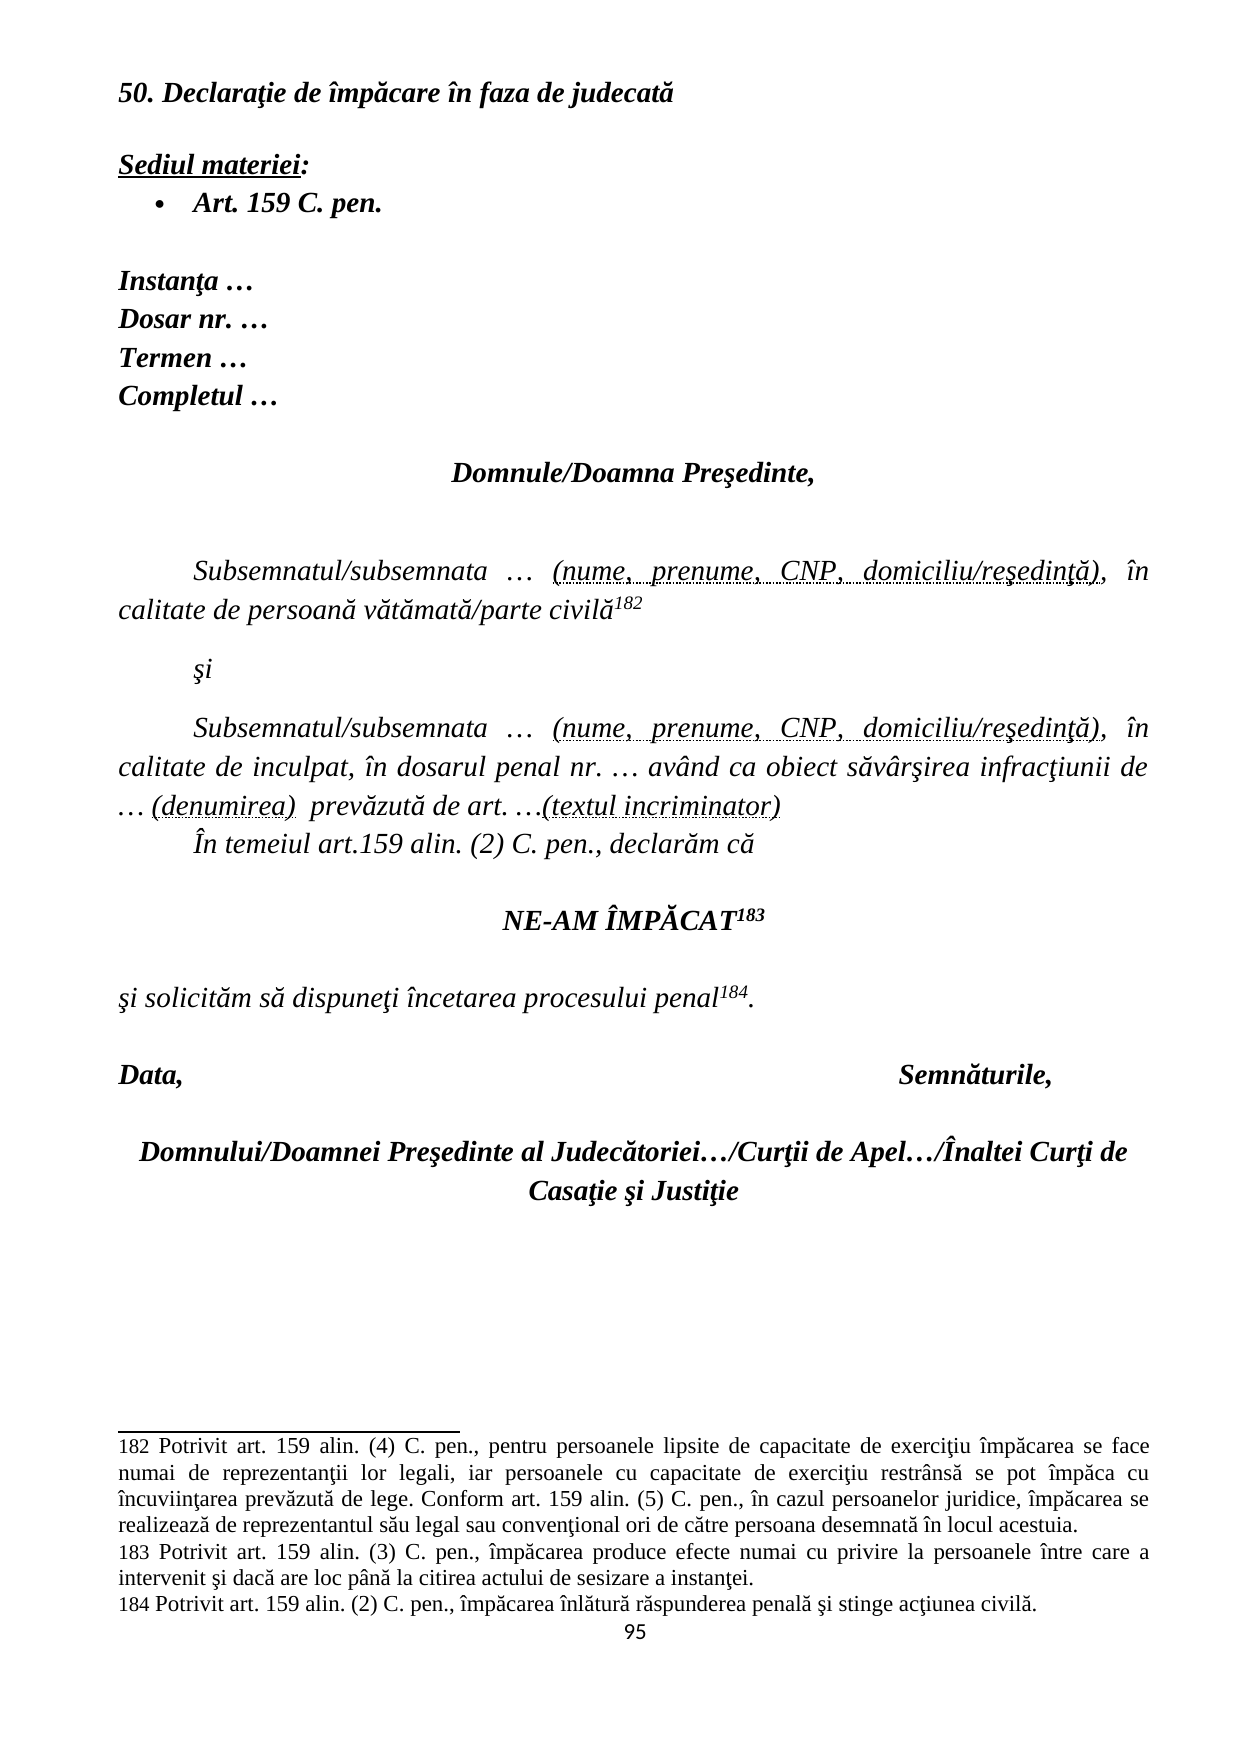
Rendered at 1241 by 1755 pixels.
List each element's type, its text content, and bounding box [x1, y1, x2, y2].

text Subsemnatul/subsemnata … (nume, prenume, CNP, domiciliu/reşedinţă), în calitate de inculpat, în dosarul penal nr. … având ca obiect săvârşirea infracţiunii de … (denumirea) prevăzută de art. …(textul incriminator) [118, 711, 1152, 821]
text Sediul materiei: [118, 147, 1152, 181]
text În temeiul art.159 alin. (2) C. pen., declarăm că [118, 826, 1152, 860]
text Completul … [118, 378, 1152, 412]
text Subsemnatul/subsemnata … (nume, prenume, CNP, domiciliu/reşedinţă), în calitate de persoană vătămată/parte civilă [118, 553, 1152, 625]
text Domnului/Doamnei Preşedinte al Judecătoriei…/Curţii de Apel…/Înaltei Curţi de Casaţie şi Justiţie [118, 1134, 1152, 1207]
text Instanţa … [118, 263, 1152, 296]
text Potrivit art. 159 alin. (3) C. pen., împăcarea produce efecte numai cu privire la persoanele între care a intervenit şi dacă are loc până la citirea actului de sesizare a instanţei. [118, 1538, 1152, 1591]
text şi solicităm să dispuneţi încetarea procesului penal. [118, 980, 1152, 1014]
text Potrivit art. 159 alin. (4) C. pen., pentru persoanele lipsite de capacitate de exerciţiu împăcarea se face numai de reprezentanţii lor legali, iar persoanele cu capacitate de exerciţiu restrânsă se pot împăca cu încuviinţarea prevăzută de lege. Conform art. 159 alin. (5) C. pen., în cazul persoanelor juridice, împăcarea se realizează de reprezentantul său legal sau convenţional ori de către persoana desemnată în locul acestuia. [118, 1432, 1152, 1538]
list Art. 159 C. pen. [156, 186, 1152, 219]
text şi [118, 651, 1152, 685]
text Dosar nr. … [118, 301, 1152, 335]
text NE-AM ÎMPĂCAT [118, 903, 1152, 937]
text Domnule/Doamna Preşedinte, [118, 455, 1152, 489]
text Data, Semnăturile, [118, 1057, 1152, 1091]
subtitle 50. Declaraţie de împăcare în faza de judecată [118, 75, 1152, 108]
text Potrivit art. 159 alin. (2) C. pen., împăcarea înlătură răspunderea penală şi stinge acţiunea civilă. [118, 1591, 1152, 1617]
text Termen … [118, 340, 1152, 373]
